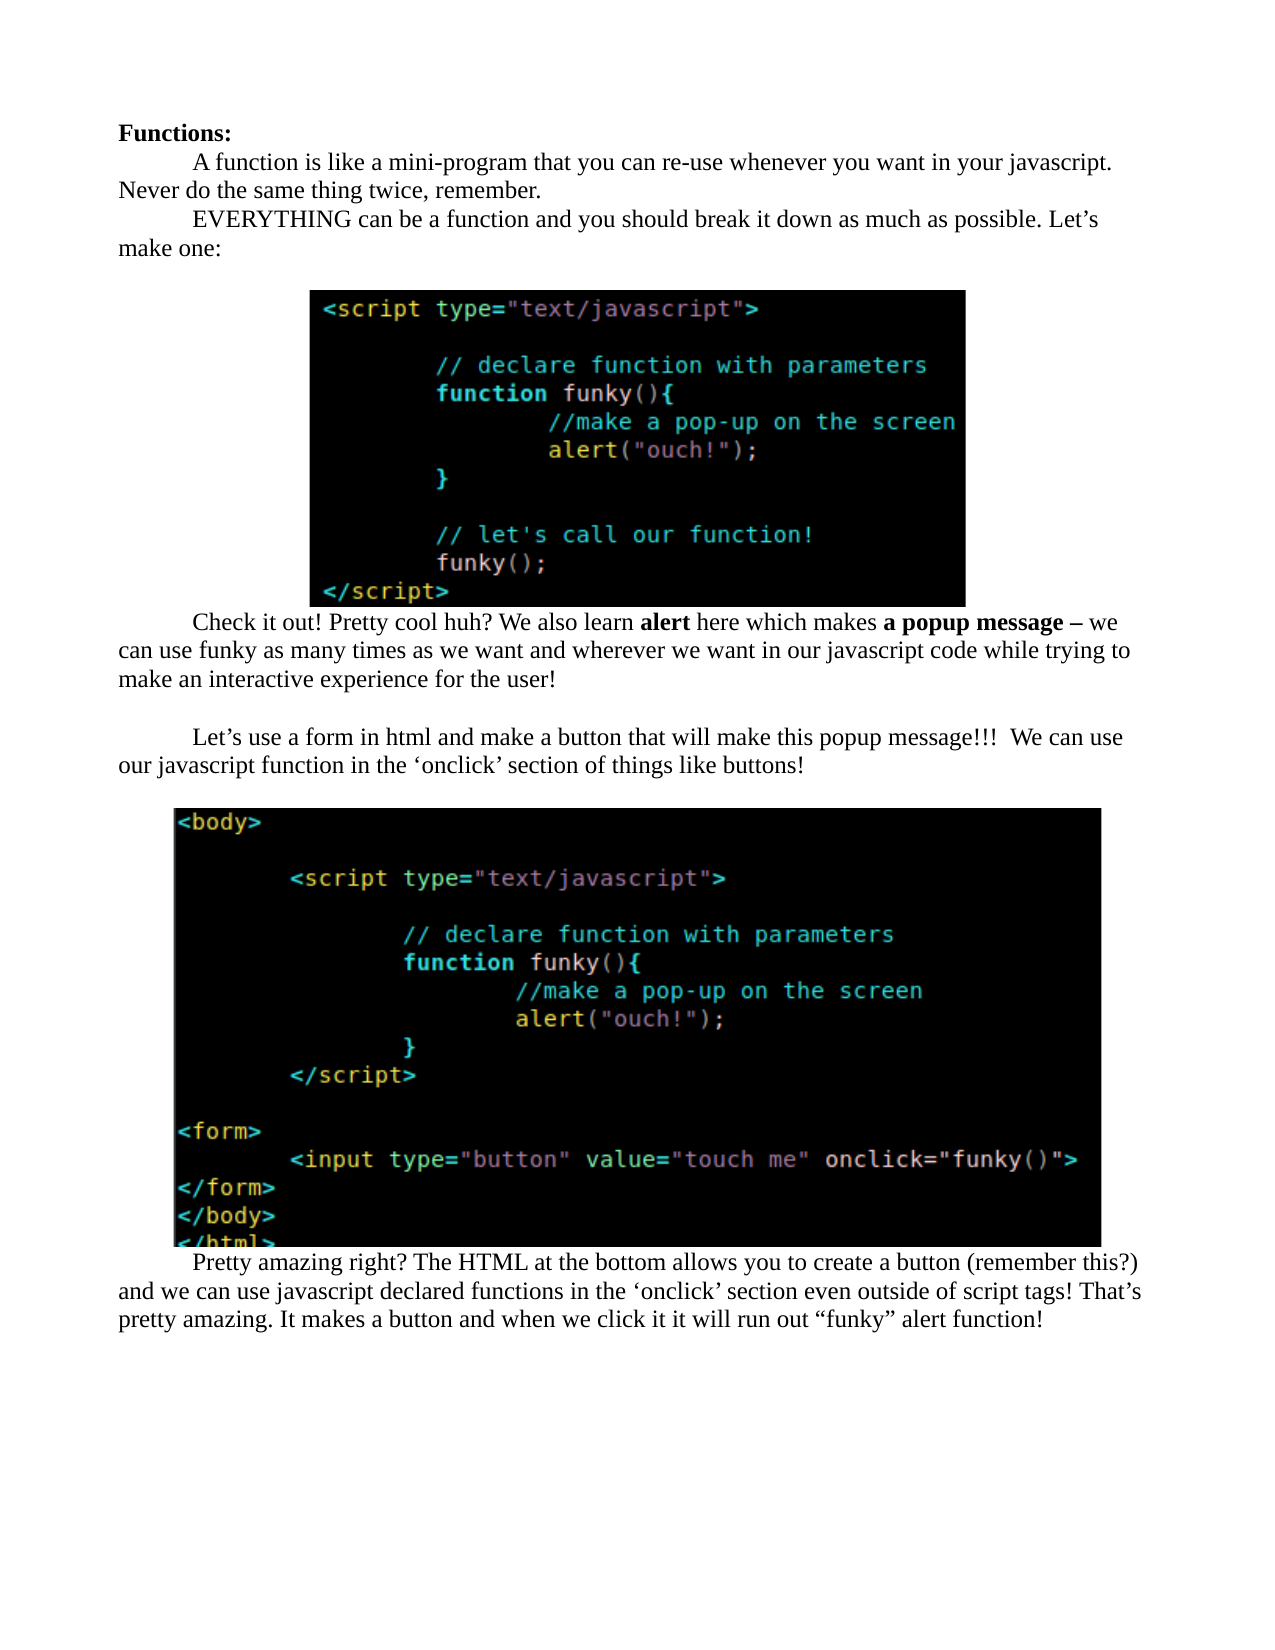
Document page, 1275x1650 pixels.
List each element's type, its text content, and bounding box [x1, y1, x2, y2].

text Check it out! Pretty cool huh? We also learn alert here which makes a popup message – we can use funky as many times as we want and wherever we want in our javascript code while trying to make an interactive experience for the user! [118, 607, 1157, 693]
text Pretty amazing right? The HTML at the bottom allows you to create a button (remember this?) and we can use javascript declared functions in the ‘onclick’ section even outside of script tags! That’s pretty amazing. It makes a button and when we click it it will run out “funky” alert function! [118, 808, 1157, 1333]
text A function is like a mini-program that you can re-use whenever you want in your javascript. Never do the same thing twice, remember. [118, 147, 1157, 204]
picture [173, 808, 1102, 1247]
text EVERYTHING can be a function and you should break it down as much as possible. Let’s make one: [118, 204, 1157, 262]
text Let’s use a form in html and make a button that will make this popup message!!! We can use our javascript function in the ‘onclick’ section of things like buttons! [118, 722, 1157, 779]
text Functions: [118, 118, 1157, 147]
picture [309, 290, 966, 607]
